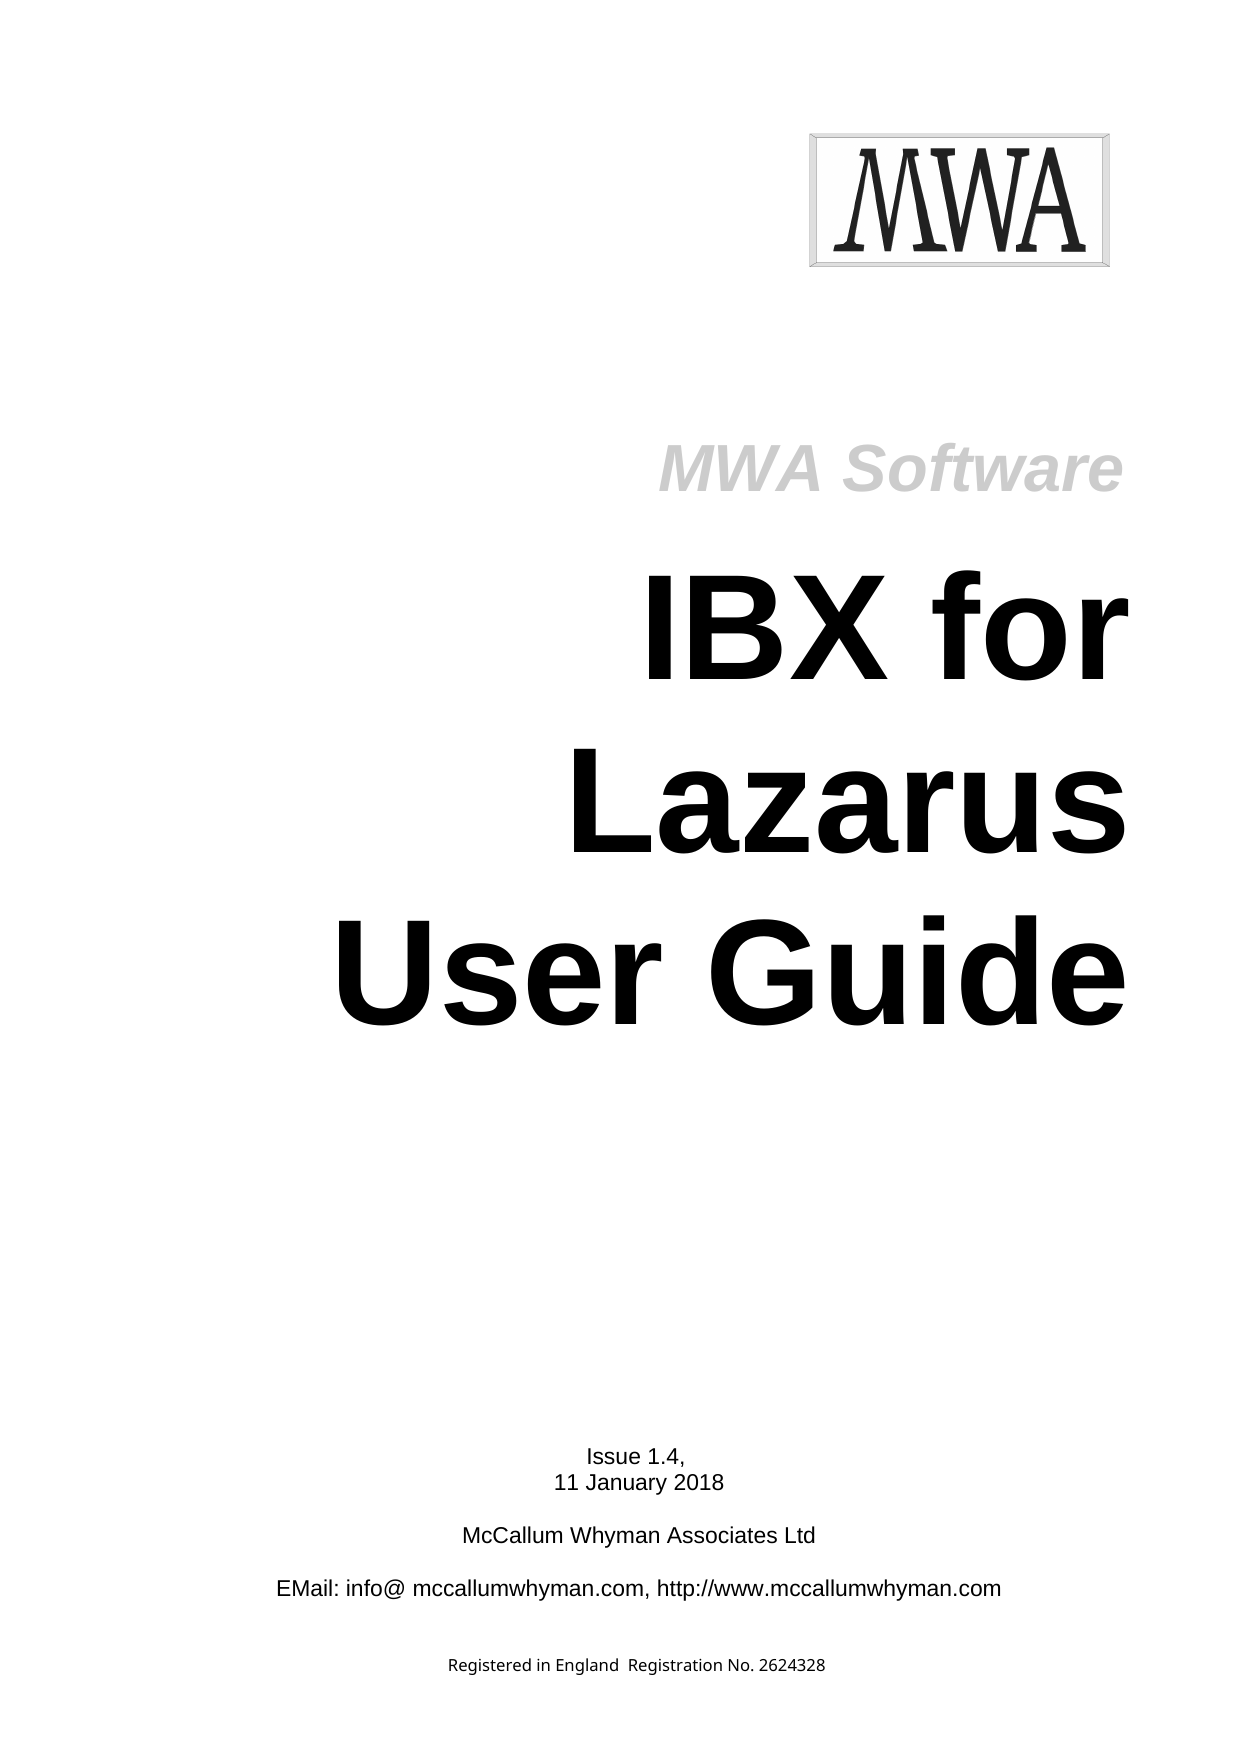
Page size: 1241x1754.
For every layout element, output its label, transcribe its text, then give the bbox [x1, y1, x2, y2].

text McCallum Whyman Associates Ltd [150, 1522, 1128, 1548]
text EMail: info@ mccallumwhyman.com, http://www.mccallumwhyman.com [150, 1574, 1128, 1601]
text 11 January 2018 [150, 1469, 1128, 1496]
text MWA Software [230, 429, 1131, 505]
text Issue 1.4, [150, 1443, 1128, 1469]
text IBX for Lazarus User Guide [155, 505, 1131, 1056]
